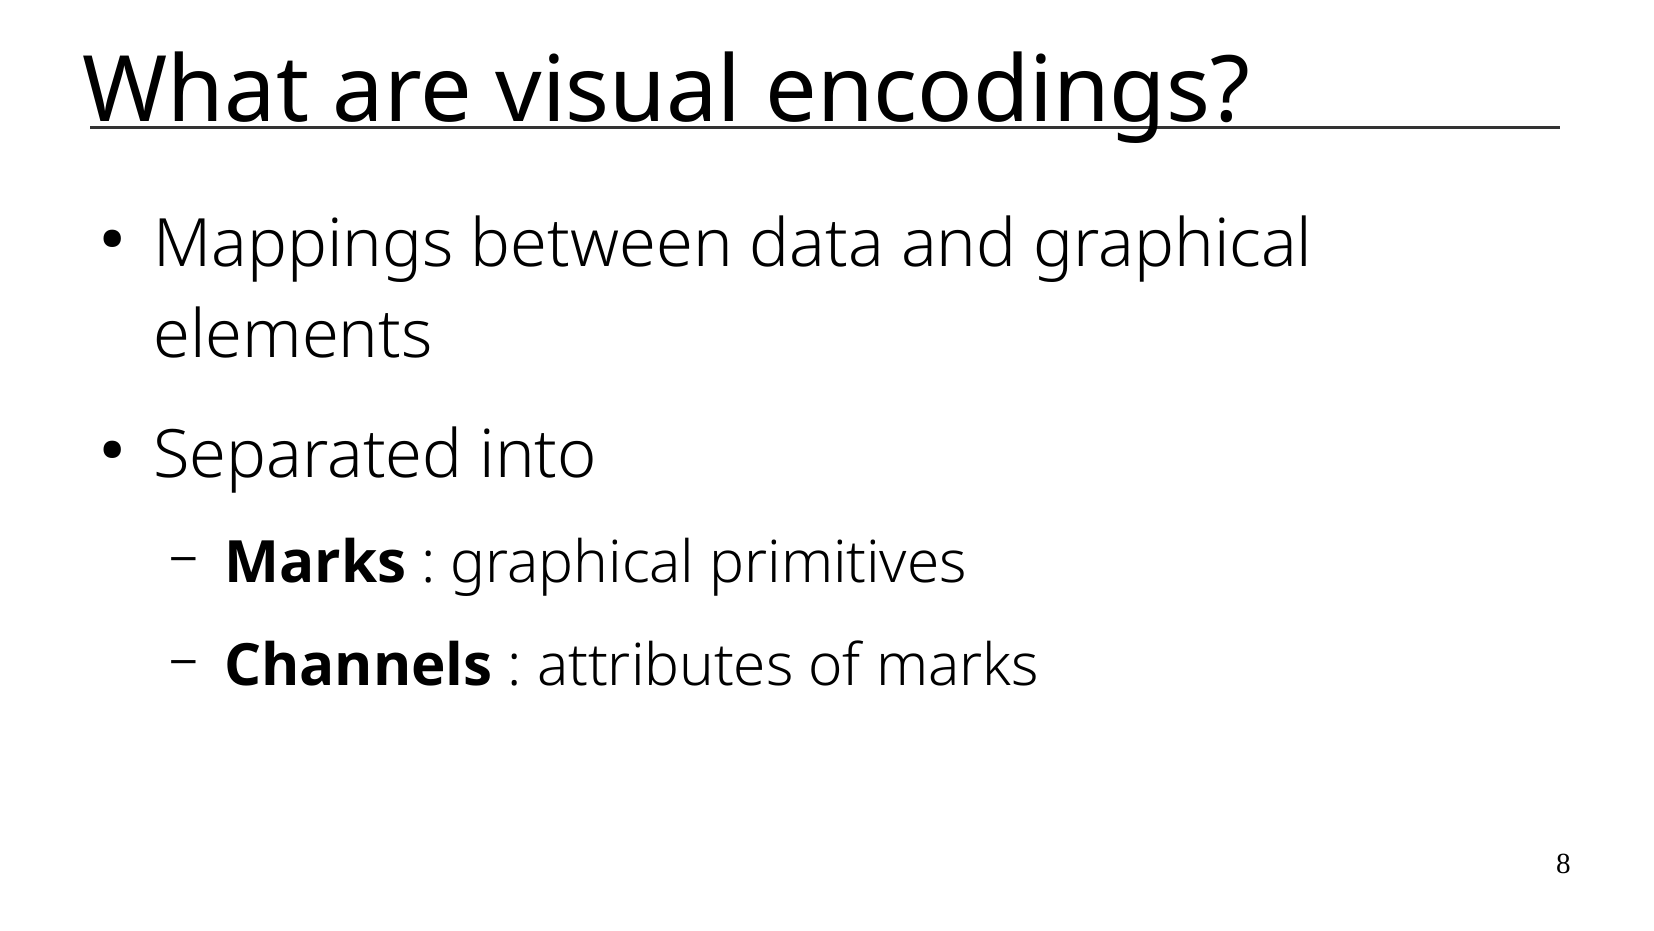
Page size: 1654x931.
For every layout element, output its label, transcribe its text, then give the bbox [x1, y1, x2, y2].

title What are visual encodings? [82, 32, 1571, 140]
list Mappings between data and graphical elements Separated into Marks : graphical primitives Channels : attributes of marks [82, 195, 1571, 811]
